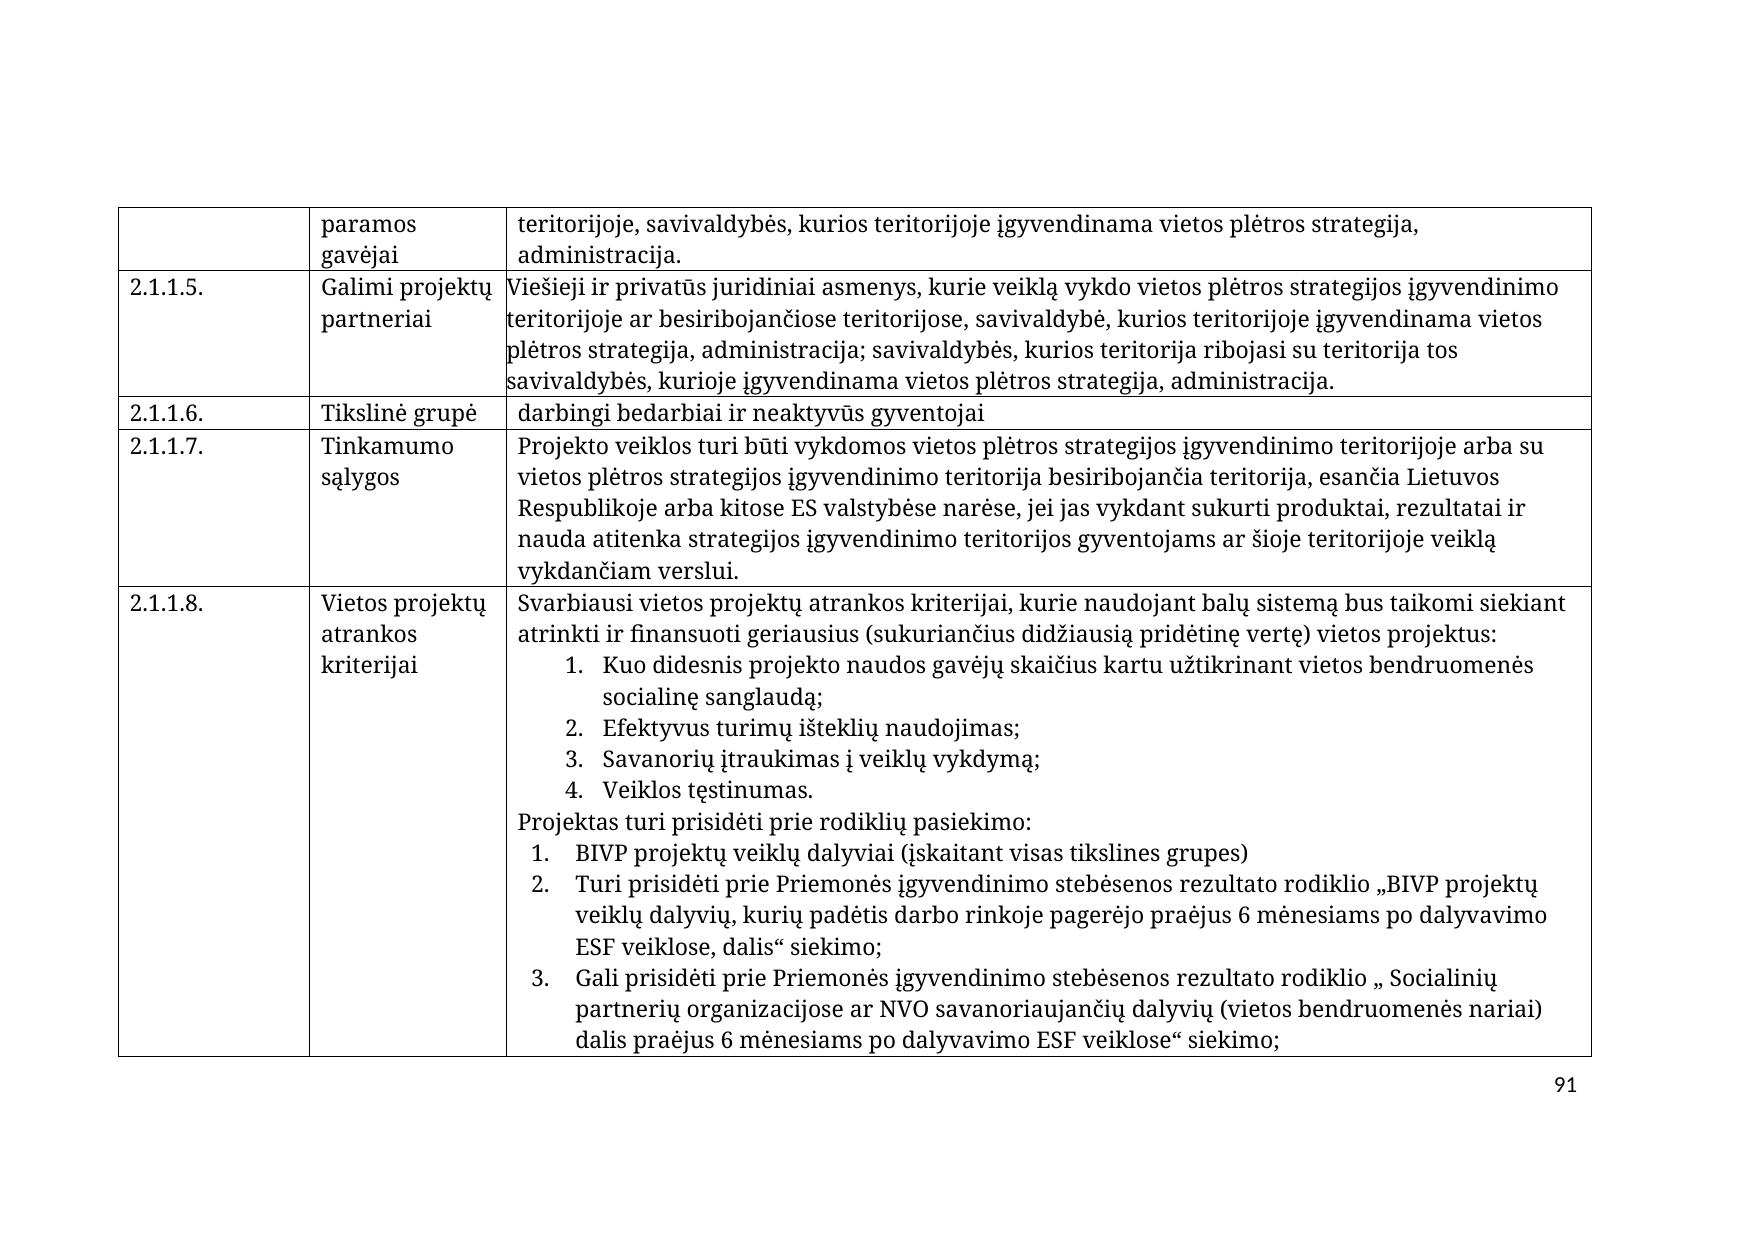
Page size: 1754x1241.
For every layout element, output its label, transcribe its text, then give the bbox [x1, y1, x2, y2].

table_cell darbingi bedarbiai ir neaktyvūs gyventojai [507, 397, 1591, 428]
table_cell 2.1.1.7. [119, 430, 309, 586]
table_cell Galimi projektų partneriai [310, 271, 506, 396]
table_cell Vietos projektų atrankos kriterijai [310, 587, 506, 1056]
table_cell [119, 208, 309, 270]
table_cell 2.1.1.6. [119, 397, 309, 428]
table_cell Projekto veiklos turi būti vykdomos vietos plėtros strategijos įgyvendinimo teritorijoje arba su vietos plėtros strategijos įgyvendinimo teritorija besiribojančia teritorija, esančia Lietuvos Respublikoje arba kitose ES valstybėse narėse, jei jas vykdant sukurti produktai, rezultatai ir nauda atitenka strategijos įgyvendinimo teritorijos gyventojams ar šioje teritorijoje veiklą vykdančiam verslui. [507, 430, 1591, 586]
table_cell teritorijoje, savivaldybės, kurios teritorijoje įgyvendinama vietos plėtros strategija, administracija. [507, 208, 1591, 270]
table_cell Viešieji ir privatūs juridiniai asmenys, kurie veiklą vykdo vietos plėtros strategijos įgyvendinimo teritorijoje ar besiribojančiose teritorijose, savivaldybė, kurios teritorijoje įgyvendinama vietos plėtros strategija, administracija; savivaldybės, kurios teritorija ribojasi su teritorija tos savivaldybės, kurioje įgyvendinama vietos plėtros strategija, administracija. [507, 271, 1591, 396]
table_cell paramos gavėjai [310, 208, 506, 270]
table_cell Svarbiausi vietos projektų atrankos kriterijai, kurie naudojant balų sistemą bus taikomi siekiant atrinkti ir finansuoti geriausius (sukuriančius didžiausią pridėtinę vertę) vietos projektus: 1. Kuo didesnis projekto naudos gavėjų skaičius kartu užtikrinant vietos bendruomenės socialinę sanglaudą; 2. Efektyvus turimų išteklių naudojimas; 3. Savanorių įtraukimas į veiklų vykdymą; 4. Veiklos tęstinumas. Projektas turi prisidėti prie rodiklių pasiekimo: 1. BIVP projektų veiklų dalyviai (įskaitant visas tikslines grupes) 2. Turi prisidėti prie Priemonės įgyvendinimo stebėsenos rezultato rodiklio „BIVP projektų veiklų dalyvių, kurių padėtis darbo rinkoje pagerėjo praėjus 6 mėnesiams po dalyvavimo ESF veiklose, dalis“ siekimo; 3. Gali prisidėti prie Priemonės įgyvendinimo stebėsenos rezultato rodiklio „ Socialinių partnerių organizacijose ar NVO savanoriaujančių dalyvių (vietos bendruomenės nariai) dalis praėjus 6 mėnesiams po dalyvavimo ESF veiklose“ siekimo; [507, 587, 1591, 1056]
table_cell 2.1.1.5. [119, 271, 309, 396]
table_cell Tinkamumo sąlygos [310, 430, 506, 586]
table_cell 2.1.1.8. [119, 587, 309, 1056]
table_cell Tikslinė grupė [310, 397, 506, 428]
